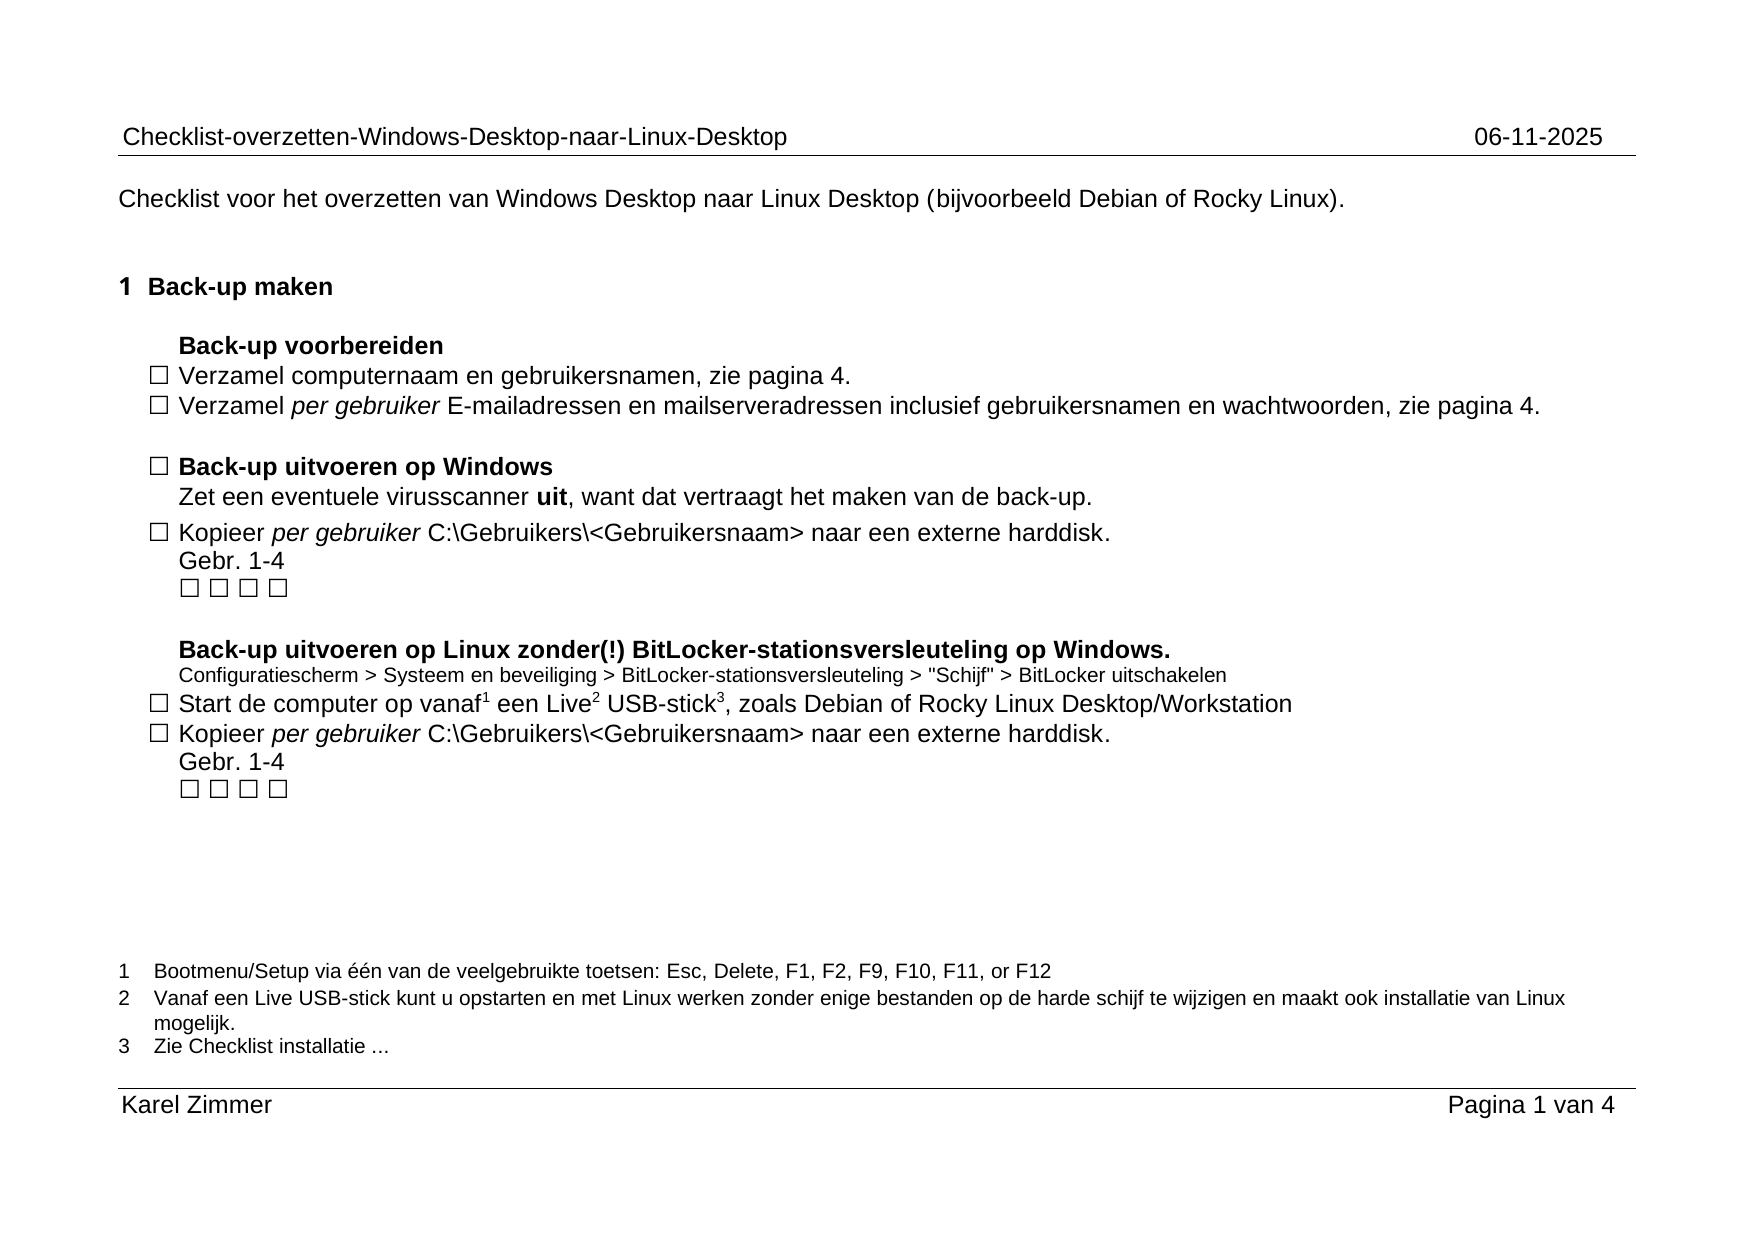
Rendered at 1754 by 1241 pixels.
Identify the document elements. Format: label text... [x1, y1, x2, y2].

text Checklist voor het overzetten van Windows Desktop naar Linux Desktop (bijvoorbeeld Debian of Rocky Linux). [118, 184, 1636, 212]
table_cell Verzamel computernaam en gebruikersnamen, zie pagina 4. [177, 361, 1617, 391]
table_cell [141, 482, 177, 518]
table_cell Verzamel per gebruiker E-mailadressen en mailserveradressen inclusief gebruikersnamen en wachtwoorden, zie pagina 4. [177, 391, 1617, 421]
list Back-up maken [118, 268, 1636, 302]
table_cell Kopieer per gebruiker C:\Gebruikers\<Gebruikersnaam> naar een externe harddisk. Gebr. 1-4 ☐ ☐ ☐ ☐ [177, 518, 1617, 604]
table_header [177, 604, 1617, 634]
table_cell Zet een eventuele virusscanner uit, want dat vertraagt het maken van de back-up. [177, 482, 1617, 518]
table_cell ☐ [141, 361, 177, 391]
table_header Back-up voorbereiden [177, 331, 1617, 361]
table_header [141, 331, 177, 361]
table_cell ☐ [141, 391, 177, 421]
table_cell [141, 635, 177, 688]
table_cell Start de computer op vanaf een Live USB-stick, zoals Debian of Rocky Linux Desktop/Workstation [177, 688, 1617, 719]
table_cell ☐ [141, 452, 177, 482]
table_cell Back-up uitvoeren op Windows [177, 452, 1617, 482]
table_cell Kopieer per gebruiker C:\Gebruikers\<Gebruikersnaam> naar een externe harddisk. Gebr. 1-4 ☐ ☐ ☐ ☐ [177, 719, 1617, 805]
table_header [141, 604, 177, 634]
table_header [141, 421, 177, 452]
table_cell ☐ [141, 688, 177, 719]
table_header [177, 421, 1617, 452]
table_cell ☐ [141, 518, 177, 604]
table_cell ☐ [141, 719, 177, 805]
table_cell Back-up uitvoeren op Linux zonder(!) BitLocker-stationsversleuteling op Windows. Configuratiescherm > Systeem en beveiliging > BitLocker-stationsversleuteling > "Schijf" > BitLocker uitschakelen [177, 635, 1617, 688]
